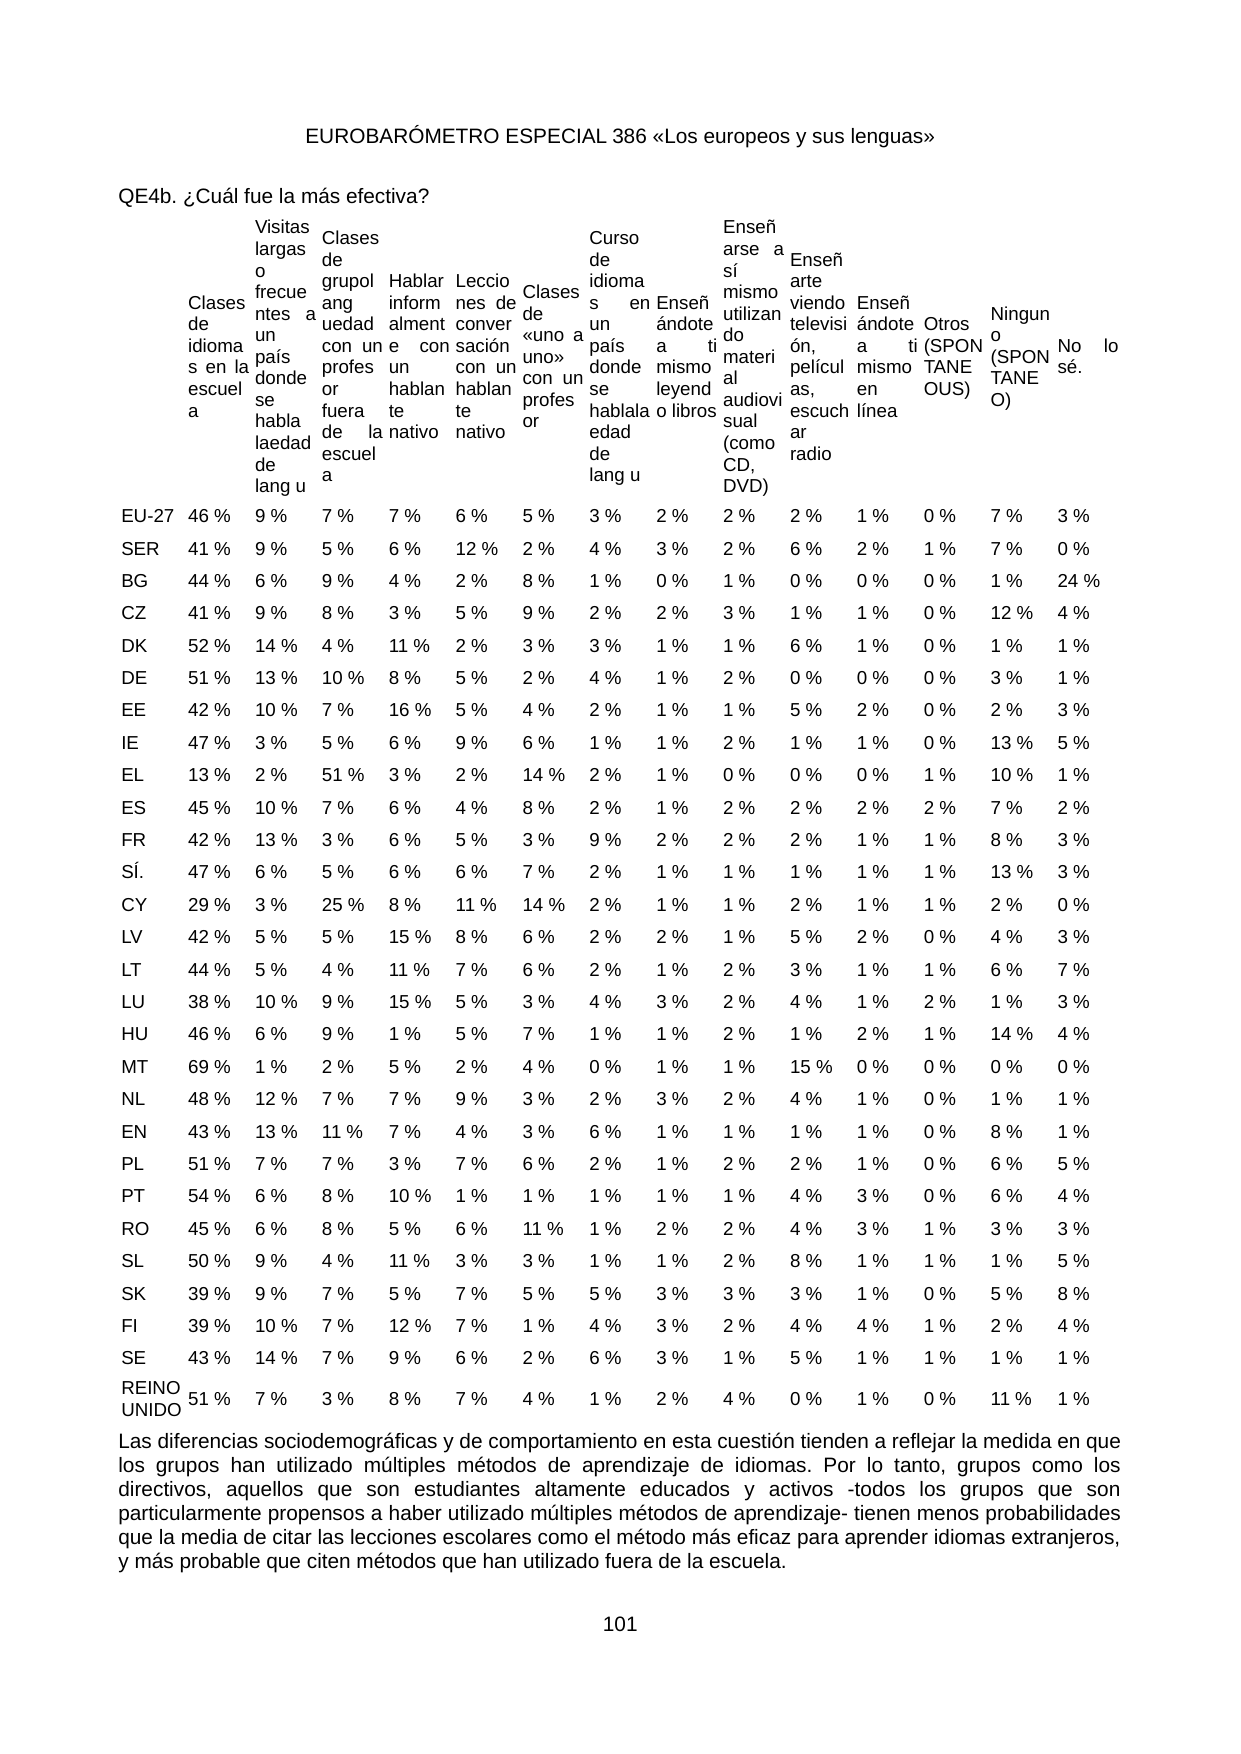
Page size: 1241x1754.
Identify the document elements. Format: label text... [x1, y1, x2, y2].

table_cell 2 % [921, 985, 987, 1018]
table_cell 1 % [653, 1018, 720, 1050]
table_cell 1 % [386, 1018, 452, 1050]
table_cell 7 % [453, 953, 519, 985]
table_cell 6 % [453, 856, 519, 888]
table_cell 7 % [988, 791, 1054, 823]
table_cell 6 % [252, 856, 319, 888]
table_cell 1 % [921, 532, 987, 564]
table_cell 5 % [787, 694, 854, 726]
table_cell 1 % [653, 661, 720, 694]
table_cell 2 % [586, 1083, 653, 1115]
table_cell 0 % [787, 661, 854, 694]
table_cell 1 % [586, 1245, 653, 1277]
table_cell 3 % [787, 953, 854, 985]
table_cell 1 % [787, 597, 854, 629]
table_cell 8 % [787, 1245, 854, 1277]
table_cell 2 % [519, 661, 586, 694]
table_cell 1 % [586, 564, 653, 597]
table_cell 8 % [988, 824, 1054, 856]
table_cell BG [118, 564, 185, 597]
table_cell 42 % [185, 824, 252, 856]
table_cell 6 % [386, 824, 452, 856]
table_cell 42 % [185, 921, 252, 953]
table_cell 1 % [854, 1083, 921, 1115]
table_cell 29 % [185, 888, 252, 921]
table_cell 11 % [519, 1212, 586, 1244]
table_cell 48 % [185, 1083, 252, 1115]
table_cell 2 % [586, 597, 653, 629]
table_cell 7 % [453, 1148, 519, 1180]
table_header Clases de grupolang uedad con un profesor fuera de la escuela [319, 213, 386, 499]
table_cell 5 % [453, 597, 519, 629]
table_cell PT [118, 1180, 185, 1212]
table_cell 5 % [252, 921, 319, 953]
table_cell 1 % [921, 1245, 987, 1277]
table_cell 2 % [586, 921, 653, 953]
table_cell 5 % [453, 824, 519, 856]
table_cell 2 % [854, 921, 921, 953]
table_cell 9 % [586, 824, 653, 856]
table_cell 8 % [386, 888, 452, 921]
table_cell 7 % [319, 500, 386, 532]
table_cell 0 % [854, 1050, 921, 1083]
table_cell 9 % [252, 597, 319, 629]
table_cell 9 % [252, 532, 319, 564]
table_cell 1 % [653, 726, 720, 759]
table_cell 4 % [586, 532, 653, 564]
table_cell 4 % [1054, 597, 1121, 629]
table_cell 11 % [386, 1245, 452, 1277]
table_cell 6 % [453, 1342, 519, 1374]
table_cell 2 % [252, 759, 319, 791]
table_cell 3 % [586, 500, 653, 532]
table_cell 2 % [720, 791, 787, 823]
table_cell 15 % [386, 921, 452, 953]
table_cell 3 % [854, 1180, 921, 1212]
table_cell 7 % [1054, 953, 1121, 985]
table_cell 7 % [453, 1277, 519, 1309]
table_cell 7 % [319, 1342, 386, 1374]
table_header Hablar informalmente con un hablante nativo [386, 213, 452, 499]
table_cell 12 % [386, 1309, 452, 1342]
table_cell 2 % [854, 1018, 921, 1050]
table_cell 14 % [252, 1342, 319, 1374]
table_header Clases de «uno a uno» con un profesor [519, 213, 586, 499]
table_cell 8 % [319, 1212, 386, 1244]
table_cell 0 % [921, 1115, 987, 1147]
table_cell 6 % [386, 791, 452, 823]
table_cell 2 % [653, 824, 720, 856]
table_cell 6 % [988, 953, 1054, 985]
table_cell 4 % [787, 1309, 854, 1342]
table_cell 7 % [386, 1083, 452, 1115]
table_cell 5 % [1054, 1148, 1121, 1180]
table_cell 8 % [386, 1374, 452, 1423]
table_cell 4 % [1054, 1018, 1121, 1050]
table_cell 8 % [1054, 1277, 1121, 1309]
table_cell 6 % [988, 1148, 1054, 1180]
table_cell 1 % [988, 985, 1054, 1018]
table_cell 46 % [185, 500, 252, 532]
table_cell 10 % [988, 759, 1054, 791]
table_cell 1 % [720, 564, 787, 597]
table_cell 3 % [720, 597, 787, 629]
table_cell 39 % [185, 1309, 252, 1342]
table_cell DK [118, 629, 185, 661]
table_cell 2 % [586, 856, 653, 888]
table_cell 15 % [386, 985, 452, 1018]
table_cell 0 % [921, 597, 987, 629]
table_cell LT [118, 953, 185, 985]
table_cell REINO UNIDO [118, 1374, 185, 1423]
table_cell 47 % [185, 726, 252, 759]
table_cell 1 % [720, 856, 787, 888]
table_cell 2 % [787, 888, 854, 921]
table_cell 3 % [519, 1083, 586, 1115]
table_cell 5 % [453, 661, 519, 694]
table_cell 3 % [653, 1342, 720, 1374]
table_cell 5 % [319, 856, 386, 888]
table_cell 38 % [185, 985, 252, 1018]
table_cell 54 % [185, 1180, 252, 1212]
table_cell 12 % [252, 1083, 319, 1115]
table_cell CZ [118, 597, 185, 629]
table_cell 2 % [720, 1212, 787, 1244]
table_cell 1 % [586, 1374, 653, 1423]
table_cell 52 % [185, 629, 252, 661]
table_cell 2 % [519, 532, 586, 564]
table_cell 0 % [1054, 888, 1121, 921]
table_cell 3 % [1054, 824, 1121, 856]
table_cell 7 % [453, 1309, 519, 1342]
table_cell 14 % [519, 888, 586, 921]
table_cell 0 % [1054, 532, 1121, 564]
table_cell 7 % [319, 1083, 386, 1115]
table_cell FI [118, 1309, 185, 1342]
table_cell 2 % [653, 1212, 720, 1244]
table_cell 7 % [386, 1115, 452, 1147]
table_cell 7 % [252, 1374, 319, 1423]
table_cell 2 % [653, 500, 720, 532]
table_cell 4 % [1054, 1309, 1121, 1342]
table_cell 1 % [854, 726, 921, 759]
table_cell 1 % [1054, 1083, 1121, 1115]
table_cell 3 % [1054, 500, 1121, 532]
table_cell 3 % [519, 824, 586, 856]
table_header No lo sé. [1054, 213, 1121, 499]
table_cell MT [118, 1050, 185, 1083]
table_cell ES [118, 791, 185, 823]
table_cell 0 % [586, 1050, 653, 1083]
table_cell 6 % [252, 564, 319, 597]
table_cell 3 % [653, 1309, 720, 1342]
table_cell CY [118, 888, 185, 921]
table_cell 3 % [1054, 985, 1121, 1018]
table_cell 3 % [252, 726, 319, 759]
table_cell 4 % [386, 564, 452, 597]
table_cell 1 % [586, 1018, 653, 1050]
table_cell 24 % [1054, 564, 1121, 597]
table_cell 14 % [519, 759, 586, 791]
table_cell 1 % [1054, 759, 1121, 791]
table_cell 1 % [988, 1083, 1054, 1115]
table_header Otros (SPONTANEOUS) [921, 213, 987, 499]
table_cell 7 % [319, 694, 386, 726]
table_cell 8 % [386, 661, 452, 694]
table_cell 3 % [653, 1277, 720, 1309]
table_cell 1 % [586, 1212, 653, 1244]
table_cell 1 % [854, 597, 921, 629]
table_cell 2 % [1054, 791, 1121, 823]
table_header Enseñarte viendo televisión, películas, escuchar radio [787, 213, 854, 499]
table_cell 7 % [988, 532, 1054, 564]
table_cell 3 % [519, 1115, 586, 1147]
table_cell 9 % [386, 1342, 452, 1374]
table_cell 2 % [854, 791, 921, 823]
table_header Enseñándote a ti mismo en línea [854, 213, 921, 499]
table_cell 1 % [1054, 1342, 1121, 1374]
table_cell 1 % [988, 629, 1054, 661]
table_header Enseñándote a ti mismo leyendo libros [653, 213, 720, 499]
table_cell 1 % [854, 824, 921, 856]
table_cell 2 % [988, 1309, 1054, 1342]
table_cell 6 % [519, 726, 586, 759]
table_cell 47 % [185, 856, 252, 888]
table_cell 2 % [453, 629, 519, 661]
table_cell 4 % [854, 1309, 921, 1342]
table_cell DE [118, 661, 185, 694]
table_cell 5 % [319, 726, 386, 759]
table_cell 5 % [787, 1342, 854, 1374]
table_cell 6 % [386, 532, 452, 564]
table_cell 14 % [988, 1018, 1054, 1050]
table_cell 6 % [252, 1018, 319, 1050]
table_cell 51 % [185, 1148, 252, 1180]
table_cell 2 % [586, 953, 653, 985]
table_cell 2 % [720, 1148, 787, 1180]
table_cell 4 % [519, 1374, 586, 1423]
table_cell 5 % [252, 953, 319, 985]
table_cell 0 % [854, 661, 921, 694]
table_cell 1 % [519, 1309, 586, 1342]
table_cell LV [118, 921, 185, 953]
table_cell 4 % [453, 1115, 519, 1147]
table_cell 6 % [386, 726, 452, 759]
table_cell 2 % [586, 759, 653, 791]
table_cell 11 % [386, 629, 452, 661]
table_cell 1 % [921, 1212, 987, 1244]
table_cell 3 % [386, 759, 452, 791]
table_cell 1 % [1054, 1374, 1121, 1423]
table_header [118, 213, 185, 499]
table_cell 2 % [787, 824, 854, 856]
table_cell 1 % [921, 1018, 987, 1050]
table_cell 1 % [653, 1245, 720, 1277]
table_cell 1 % [653, 694, 720, 726]
table_header Ninguno (SPONTANEO) [988, 213, 1054, 499]
table_cell SÍ. [118, 856, 185, 888]
table_cell 41 % [185, 597, 252, 629]
table_cell 1 % [653, 791, 720, 823]
table_cell 0 % [787, 1374, 854, 1423]
table_cell 6 % [519, 953, 586, 985]
table_cell 10 % [252, 1309, 319, 1342]
table_cell 2 % [720, 661, 787, 694]
table_cell 51 % [185, 1374, 252, 1423]
table_cell 6 % [453, 500, 519, 532]
table_cell 3 % [653, 532, 720, 564]
table_cell 3 % [1054, 1212, 1121, 1244]
table_cell PL [118, 1148, 185, 1180]
table_cell EN [118, 1115, 185, 1147]
table_cell 1 % [787, 726, 854, 759]
table_cell 4 % [586, 985, 653, 1018]
table_cell 3 % [453, 1245, 519, 1277]
table_cell 14 % [252, 629, 319, 661]
table_cell 6 % [453, 1212, 519, 1244]
table_cell 3 % [319, 1374, 386, 1423]
table_cell 2 % [720, 500, 787, 532]
table_cell 9 % [252, 1277, 319, 1309]
table_cell 3 % [386, 597, 452, 629]
table_cell 9 % [319, 564, 386, 597]
table_cell 12 % [988, 597, 1054, 629]
table_cell 1 % [252, 1050, 319, 1083]
table_cell 10 % [252, 985, 319, 1018]
table_header Enseñarse a sí mismo utilizando material audiovisual (como CD, DVD) [720, 213, 787, 499]
table_cell 42 % [185, 694, 252, 726]
table_cell 1 % [653, 856, 720, 888]
table_cell 6 % [519, 1148, 586, 1180]
table_cell 4 % [787, 1083, 854, 1115]
table_cell 1 % [720, 1180, 787, 1212]
table_cell 2 % [586, 1148, 653, 1180]
table_cell 5 % [319, 921, 386, 953]
table_header Lecciones de conversación con un hablante nativo [453, 213, 519, 499]
table_cell 0 % [921, 661, 987, 694]
table_cell 0 % [921, 1180, 987, 1212]
table_cell 1 % [653, 1050, 720, 1083]
table_cell 2 % [988, 888, 1054, 921]
table_cell SL [118, 1245, 185, 1277]
table_cell 1 % [720, 1050, 787, 1083]
table_cell 5 % [453, 985, 519, 1018]
table_cell 1 % [787, 1018, 854, 1050]
table_cell 2 % [787, 1148, 854, 1180]
table_cell 6 % [988, 1180, 1054, 1212]
table_cell 0 % [787, 759, 854, 791]
table_cell 11 % [319, 1115, 386, 1147]
table_cell 1 % [653, 1180, 720, 1212]
table_cell 2 % [854, 694, 921, 726]
table_cell 9 % [252, 1245, 319, 1277]
table_cell 4 % [586, 1309, 653, 1342]
table_cell 3 % [519, 1245, 586, 1277]
table_cell 1 % [921, 953, 987, 985]
table_cell SER [118, 532, 185, 564]
table_cell 1 % [854, 1277, 921, 1309]
table_cell 13 % [252, 824, 319, 856]
table_cell 50 % [185, 1245, 252, 1277]
table_cell 1 % [653, 953, 720, 985]
table_cell 5 % [988, 1277, 1054, 1309]
table_header Clases de idiomas en la escuela [185, 213, 252, 499]
table_cell 0 % [921, 1277, 987, 1309]
table_cell EL [118, 759, 185, 791]
table_cell 0 % [921, 500, 987, 532]
table_cell 4 % [787, 985, 854, 1018]
table_cell 2 % [653, 921, 720, 953]
table_cell 6 % [586, 1342, 653, 1374]
table_cell 2 % [720, 1083, 787, 1115]
table_cell 7 % [319, 791, 386, 823]
table_cell 2 % [319, 1050, 386, 1083]
table_cell 1 % [720, 1342, 787, 1374]
table_cell 5 % [453, 694, 519, 726]
table_cell 39 % [185, 1277, 252, 1309]
table_cell RO [118, 1212, 185, 1244]
table_cell 5 % [519, 500, 586, 532]
table_cell 2 % [787, 500, 854, 532]
table_cell 43 % [185, 1115, 252, 1147]
table_cell 4 % [319, 1245, 386, 1277]
table_cell 3 % [252, 888, 319, 921]
table_cell 2 % [921, 791, 987, 823]
table_cell LU [118, 985, 185, 1018]
table_cell 2 % [653, 1374, 720, 1423]
table_cell 2 % [586, 791, 653, 823]
table_cell 3 % [386, 1148, 452, 1180]
table_cell 9 % [519, 597, 586, 629]
table_cell 1 % [854, 985, 921, 1018]
table_cell 1 % [854, 629, 921, 661]
table_cell 45 % [185, 1212, 252, 1244]
table_cell 0 % [1054, 1050, 1121, 1083]
table_cell 12 % [453, 532, 519, 564]
table_cell 1 % [988, 1245, 1054, 1277]
table_cell 4 % [519, 694, 586, 726]
table_cell 1 % [921, 1309, 987, 1342]
table_cell 0 % [653, 564, 720, 597]
table_cell 3 % [519, 985, 586, 1018]
table_cell 5 % [787, 921, 854, 953]
table_cell 2 % [720, 1309, 787, 1342]
table_cell 4 % [1054, 1180, 1121, 1212]
table_cell 1 % [720, 921, 787, 953]
table_cell 43 % [185, 1342, 252, 1374]
table_cell 8 % [988, 1115, 1054, 1147]
table_cell 41 % [185, 532, 252, 564]
table_cell 8 % [453, 921, 519, 953]
table_cell 7 % [386, 500, 452, 532]
table_cell 3 % [1054, 694, 1121, 726]
table_cell 1 % [720, 694, 787, 726]
table_cell 25 % [319, 888, 386, 921]
table_cell 6 % [252, 1212, 319, 1244]
table_cell 1 % [586, 1180, 653, 1212]
table_cell NL [118, 1083, 185, 1115]
table_cell 4 % [519, 1050, 586, 1083]
table_cell 0 % [921, 726, 987, 759]
table_cell 51 % [185, 661, 252, 694]
table_cell 1 % [921, 888, 987, 921]
table_cell 9 % [319, 1018, 386, 1050]
table_cell 9 % [319, 985, 386, 1018]
table_cell 2 % [586, 888, 653, 921]
table_cell 45 % [185, 791, 252, 823]
table_cell 2 % [720, 1245, 787, 1277]
table_cell 5 % [1054, 1245, 1121, 1277]
table_cell 5 % [386, 1212, 452, 1244]
table_cell 1 % [921, 1342, 987, 1374]
table_cell 7 % [319, 1309, 386, 1342]
table_cell 0 % [921, 694, 987, 726]
table_cell 2 % [586, 694, 653, 726]
table_cell 1 % [653, 1148, 720, 1180]
table_cell 4 % [319, 629, 386, 661]
table_cell 1 % [453, 1180, 519, 1212]
table_cell 2 % [453, 1050, 519, 1083]
table_cell 9 % [252, 500, 319, 532]
table_cell FR [118, 824, 185, 856]
table_cell 51 % [319, 759, 386, 791]
table_cell 5 % [519, 1277, 586, 1309]
table_cell 2 % [854, 532, 921, 564]
text Las diferencias sociodemográficas y de comportamiento en esta cuestión tienden a reflejar la medida en que los grupos han utilizado múltiples métodos de aprendizaje de idiomas. Por lo tanto, grupos como los directivos, aquellos que son estudiantes altamente educados y activos -todos los grupos que son particularmente propensos a haber utilizado múltiples métodos de aprendizaje- tienen menos probabilidades que la media de citar las lecciones escolares como el método más eficaz para aprender idiomas extranjeros, y más probable que citen métodos que han utilizado fuera de la escuela. [118, 1429, 1122, 1573]
table_cell 44 % [185, 564, 252, 597]
table_cell 6 % [252, 1180, 319, 1212]
table_cell 1 % [988, 1342, 1054, 1374]
table_cell 2 % [519, 1342, 586, 1374]
table_cell 1 % [854, 1245, 921, 1277]
table_cell 3 % [988, 661, 1054, 694]
table_cell 1 % [720, 629, 787, 661]
table_cell 2 % [720, 985, 787, 1018]
table_cell 1 % [854, 1342, 921, 1374]
table_cell 2 % [720, 1018, 787, 1050]
table_cell 69 % [185, 1050, 252, 1083]
table_cell IE [118, 726, 185, 759]
table_cell 1 % [519, 1180, 586, 1212]
table_cell 0 % [854, 564, 921, 597]
table_cell 46 % [185, 1018, 252, 1050]
table_cell 11 % [453, 888, 519, 921]
table_cell 0 % [988, 1050, 1054, 1083]
table_cell 1 % [921, 856, 987, 888]
table_cell 0 % [854, 759, 921, 791]
table_cell 3 % [988, 1212, 1054, 1244]
table_cell 0 % [921, 1083, 987, 1115]
table_cell 5 % [586, 1277, 653, 1309]
table_cell 16 % [386, 694, 452, 726]
table_cell 3 % [787, 1277, 854, 1309]
table_cell 6 % [386, 856, 452, 888]
table_cell 5 % [453, 1018, 519, 1050]
table_cell 1 % [1054, 629, 1121, 661]
table_cell 1 % [653, 759, 720, 791]
table_cell 4 % [586, 661, 653, 694]
table_cell 10 % [386, 1180, 452, 1212]
table_cell 1 % [921, 759, 987, 791]
table_cell 13 % [185, 759, 252, 791]
table_cell 2 % [720, 726, 787, 759]
table_cell 1 % [854, 888, 921, 921]
table_cell 8 % [519, 564, 586, 597]
table_cell 3 % [586, 629, 653, 661]
table_cell 4 % [453, 791, 519, 823]
table_cell HU [118, 1018, 185, 1050]
table_cell 1 % [787, 1115, 854, 1147]
table_cell 5 % [386, 1050, 452, 1083]
table_cell 5 % [1054, 726, 1121, 759]
table_cell 7 % [319, 1148, 386, 1180]
table_cell 0 % [921, 1050, 987, 1083]
table_cell 7 % [252, 1148, 319, 1180]
text QE4b. ¿Cuál fue la más efectiva? [118, 183, 1122, 207]
table_cell 1 % [720, 888, 787, 921]
table_cell 2 % [453, 564, 519, 597]
table_cell 13 % [988, 726, 1054, 759]
table_cell 0 % [921, 1374, 987, 1423]
table_cell 2 % [453, 759, 519, 791]
table_cell 1 % [854, 1374, 921, 1423]
table_cell 2 % [653, 597, 720, 629]
table_cell 8 % [519, 791, 586, 823]
table_cell 3 % [653, 1083, 720, 1115]
table_cell 10 % [319, 661, 386, 694]
table_cell 0 % [720, 759, 787, 791]
table_cell 13 % [252, 661, 319, 694]
table_cell SK [118, 1277, 185, 1309]
table_cell 4 % [720, 1374, 787, 1423]
table_cell 1 % [1054, 661, 1121, 694]
table_cell 6 % [787, 532, 854, 564]
table_cell 3 % [519, 629, 586, 661]
table_cell SE [118, 1342, 185, 1374]
table_cell 11 % [988, 1374, 1054, 1423]
table_cell 1 % [586, 726, 653, 759]
table_cell 3 % [653, 985, 720, 1018]
table_cell 2 % [988, 694, 1054, 726]
table_cell 4 % [319, 953, 386, 985]
table_cell 6 % [519, 921, 586, 953]
table_cell EU-27 [118, 500, 185, 532]
table_cell 4 % [787, 1180, 854, 1212]
table_cell 3 % [319, 824, 386, 856]
table_cell 7 % [519, 856, 586, 888]
table_cell 9 % [453, 1083, 519, 1115]
table_cell 0 % [921, 629, 987, 661]
table_cell 1 % [854, 500, 921, 532]
table_cell 1 % [921, 824, 987, 856]
table_cell 4 % [787, 1212, 854, 1244]
table_cell 1 % [653, 888, 720, 921]
table_cell 1 % [653, 629, 720, 661]
table_cell 1 % [854, 1148, 921, 1180]
table_cell 2 % [720, 953, 787, 985]
table_cell 1 % [854, 856, 921, 888]
table_cell 0 % [921, 1148, 987, 1180]
table_cell EE [118, 694, 185, 726]
table_cell 4 % [988, 921, 1054, 953]
table_cell 7 % [453, 1374, 519, 1423]
table_cell 11 % [386, 953, 452, 985]
table_cell 10 % [252, 791, 319, 823]
table_cell 1 % [787, 856, 854, 888]
table_cell 9 % [453, 726, 519, 759]
table_cell 1 % [988, 564, 1054, 597]
table_cell 13 % [252, 1115, 319, 1147]
table_cell 1 % [1054, 1115, 1121, 1147]
table_cell 3 % [1054, 921, 1121, 953]
table_cell 2 % [787, 791, 854, 823]
table_cell 0 % [921, 564, 987, 597]
table_cell 3 % [720, 1277, 787, 1309]
table_cell 6 % [586, 1115, 653, 1147]
table_cell 8 % [319, 1180, 386, 1212]
table_cell 1 % [854, 1115, 921, 1147]
table_cell 5 % [319, 532, 386, 564]
table_cell 10 % [252, 694, 319, 726]
table_cell 7 % [519, 1018, 586, 1050]
table_cell 2 % [720, 824, 787, 856]
table_cell 13 % [988, 856, 1054, 888]
table_cell 7 % [319, 1277, 386, 1309]
table_header Visitas largas o frecuentes a un país donde se habla laedad de lang u [252, 213, 319, 499]
table_cell 44 % [185, 953, 252, 985]
table_cell 7 % [988, 500, 1054, 532]
table_cell 3 % [1054, 856, 1121, 888]
table_cell 1 % [854, 953, 921, 985]
table_cell 3 % [854, 1212, 921, 1244]
table_cell 5 % [386, 1277, 452, 1309]
table_cell 8 % [319, 597, 386, 629]
table_cell 15 % [787, 1050, 854, 1083]
table_cell 0 % [921, 921, 987, 953]
table_cell 6 % [787, 629, 854, 661]
table_header Curso de idiomas en un país donde se hablala edad de lang u [586, 213, 653, 499]
table_cell 1 % [653, 1115, 720, 1147]
table_cell 1 % [720, 1115, 787, 1147]
table_cell 2 % [720, 532, 787, 564]
table_cell 0 % [787, 564, 854, 597]
